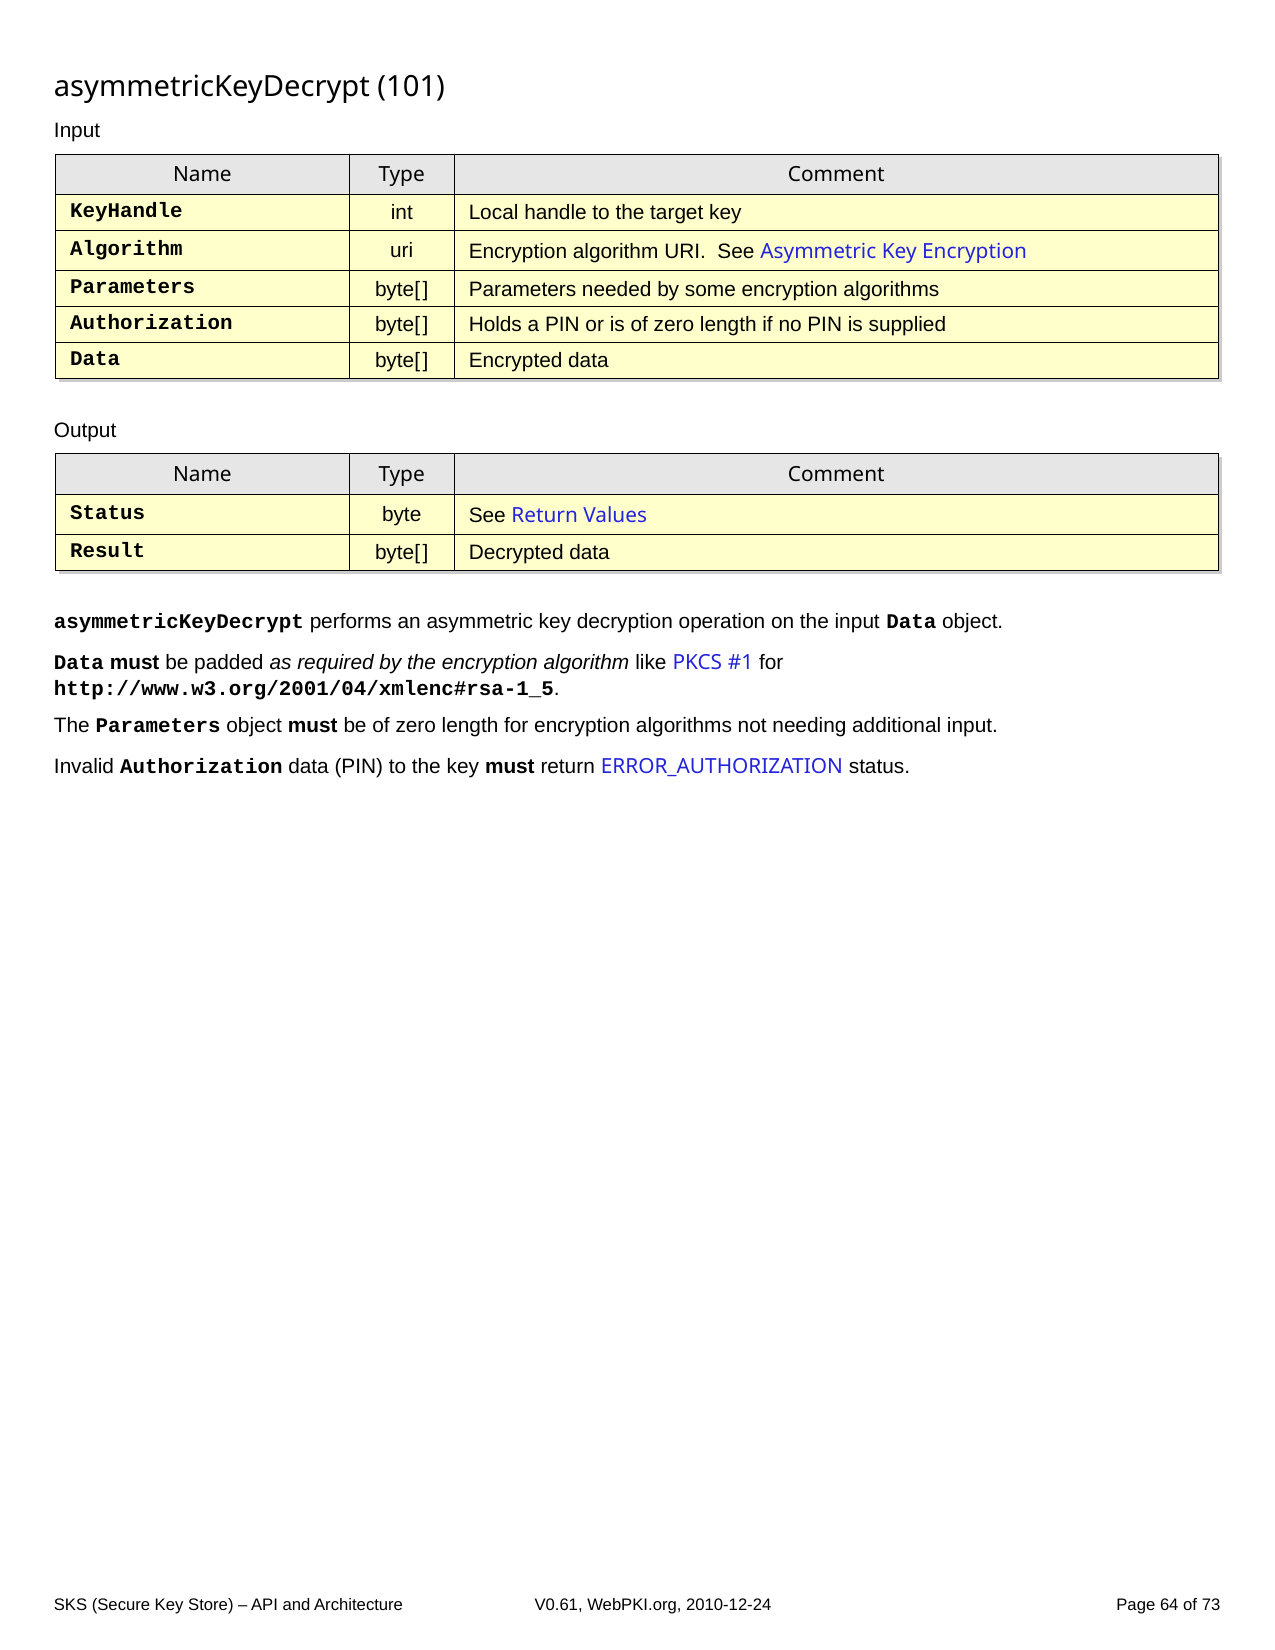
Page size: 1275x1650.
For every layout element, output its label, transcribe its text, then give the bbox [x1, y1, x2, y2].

text Input [54, 118, 1221, 142]
table_cell Parameters needed by some encryption algorithms [455, 271, 1218, 306]
table_cell int [350, 195, 454, 230]
table_header Name [56, 454, 349, 494]
table_cell byte [350, 495, 454, 534]
table_header Name [56, 155, 349, 194]
table_header Type [350, 155, 454, 194]
table_cell byte⁮[ ] [350, 343, 454, 378]
table_cell Encrypted data [455, 343, 1218, 378]
text Output [54, 417, 1221, 441]
table_cell Local handle to the target key [455, 195, 1218, 230]
table_cell Status [56, 495, 349, 534]
table_header Comment [455, 155, 1218, 194]
table_cell byte⁮[ ] [350, 535, 454, 570]
table_cell Authorization [56, 307, 349, 342]
table_cell byte⁮[ ] [350, 271, 454, 306]
table_cell Parameters [56, 271, 349, 306]
table_cell Algorithm [56, 231, 349, 270]
table_cell uri [350, 231, 454, 270]
table_cell Decrypted data [455, 535, 1218, 570]
table_cell KeyHandle [56, 195, 349, 230]
subtitle asymmetricKeyDecrypt (101) [54, 66, 1221, 105]
text The Parameters object must be of zero length for encryption algorithms not needing additional input. [54, 713, 1221, 739]
table_cell Encryption algorithm URI. See Asymmetric Key Encryption ‎ [455, 231, 1218, 270]
table_cell byte⁮[ ] [350, 307, 454, 342]
text asymmetricKeyDecrypt performs an asymmetric key decryption operation on the input Data object. [54, 609, 1221, 635]
text Data must be padded as required by the encryption algorithm like PKCS #1 for http://www.w3.org/2001/04/xmlenc#rsa-1_5. [54, 647, 1221, 701]
table_header Comment [455, 454, 1218, 494]
table_cell Result [56, 535, 349, 570]
table_cell Data [56, 343, 349, 378]
table_header Type [350, 454, 454, 494]
text Invalid Authorization data (PIN) to the key must return ERROR_AUTHORIZATION status. [54, 751, 1221, 779]
table_cell See Return Values [455, 495, 1218, 534]
table_cell Holds a PIN or is of zero length if no PIN is supplied [455, 307, 1218, 342]
